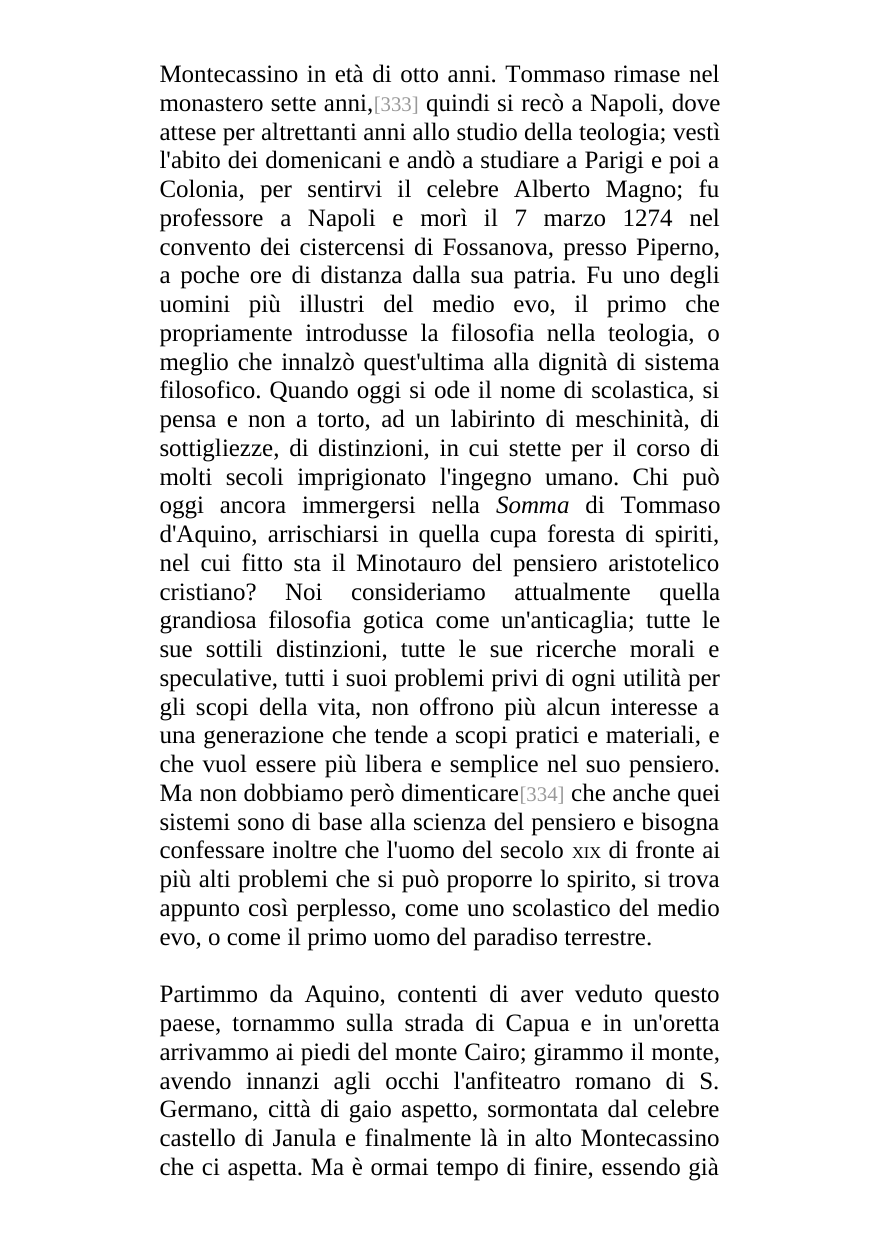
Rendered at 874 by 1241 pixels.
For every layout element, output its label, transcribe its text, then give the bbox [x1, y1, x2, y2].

text Montecassino in età di otto anni. Tommaso rimase nel monastero sette anni,[333] quindi si recò a Napoli, dove attese per altrettanti anni allo studio della teologia; vestì l'abito dei domenicani e andò a studiare a Parigi e poi a Colonia, per sentirvi il celebre Alberto Magno; fu professore a Napoli e morì il 7 marzo 1274 nel convento dei cistercensi di Fossanova, presso Piperno, a poche ore di distanza dalla sua patria. Fu uno degli uomini più illustri del medio evo, il primo che propriamente introdusse la filosofia nella teologia, o meglio che innalzò quest'ultima alla dignità di sistema filosofico. Quando oggi si ode il nome di scolastica, si pensa e non a torto, ad un labirinto di meschinità, di sottigliezze, di distinzioni, in cui stette per il corso di molti secoli imprigionato l'ingegno umano. Chi può oggi ancora immergersi nella Somma di Tommaso d'Aquino, arrischiarsi in quella cupa foresta di spiriti, nel cui fitto sta il Minotauro del pensiero aristotelico cristiano? Noi consideriamo attualmente quella grandiosa filosofia gotica come un'anticaglia; tutte le sue sottili distinzioni, tutte le sue ricerche morali e speculative, tutti i suoi problemi privi di ogni utilità per gli scopi della vita, non offrono più alcun interesse a una generazione che tende a scopi pratici e materiali, e che vuol essere più libera e semplice nel suo pensiero. Ma non dobbiamo però dimenticare[334] che anche quei sistemi sono di base alla scienza del pensiero e bisogna confessare inoltre che l'uomo del secolo xix di fronte ai più alti problemi che si può proporre lo spirito, si trova appunto così perplesso, come uno scolastico del medio evo, o come il primo uomo del paradiso terrestre. [159, 59, 720, 950]
text Partimmo da Aquino, contenti di aver veduto questo paese, tornammo sulla strada di Capua e in un'oretta arrivammo ai piedi del monte Cairo; girammo il monte, avendo innanzi agli occhi l'anfiteatro romano di S. Germano, città di gaio aspetto, sormontata dal celebre castello di Janula e finalmente là in alto Montecassino che ci aspetta. Ma è ormai tempo di finire, essendo già [159, 979, 720, 1181]
